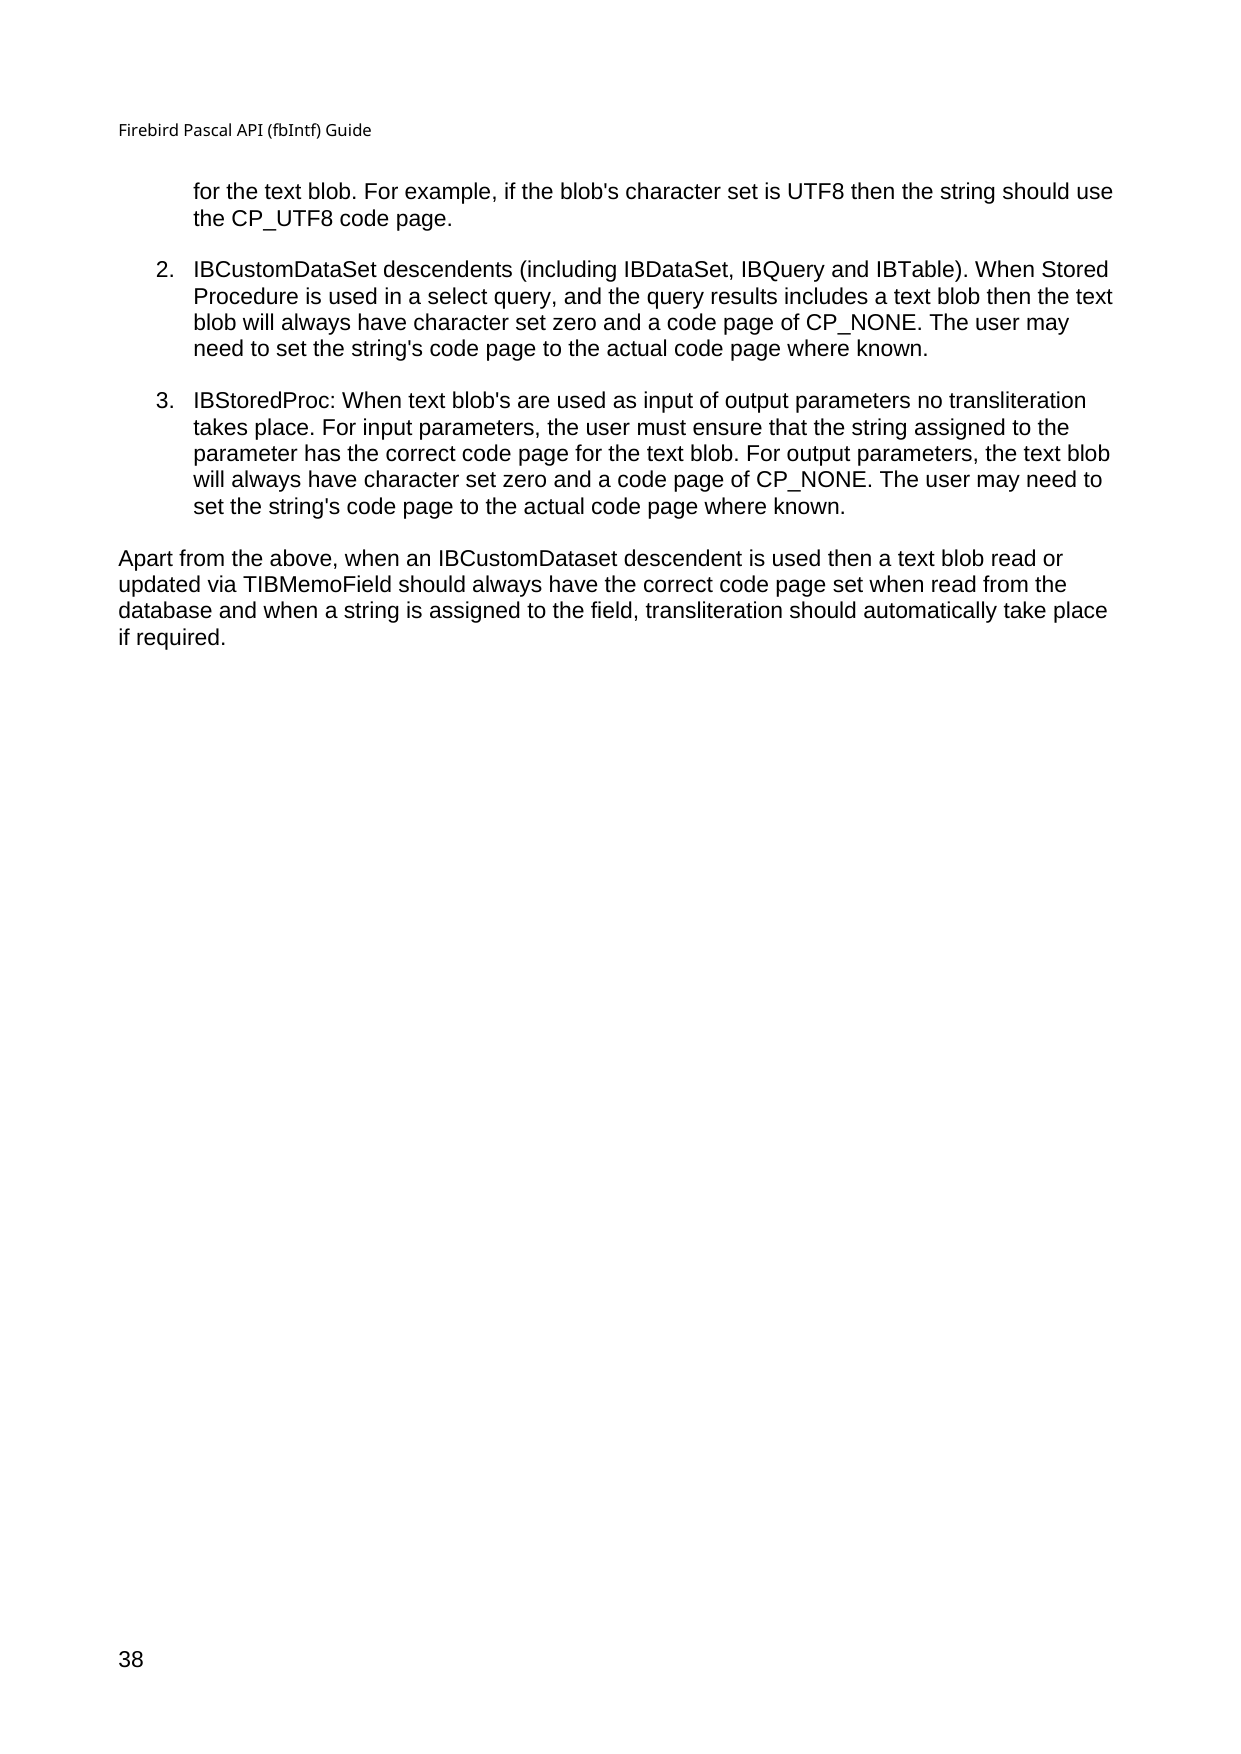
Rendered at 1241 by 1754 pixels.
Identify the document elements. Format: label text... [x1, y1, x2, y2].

list IBStoredProc: When text blob's are used as input of output parameters no transliteration takes place. For input parameters, the user must ensure that the string assigned to the parameter has the correct code page for the text blob. For output parameters, the text blob will always have character set zero and a code page of CP_NONE. The user may need to set the string's code page to the actual code page where known. [156, 387, 1122, 519]
text Apart from the above, when an IBCustomDataset descendent is used then a text blob read or updated via TIBMemoField should always have the correct code page set when read from the database and when a string is assigned to the field, transliteration should automatically take place if required. [118, 544, 1122, 650]
list for the text blob. For example, if the blob's character set is UTF8 then the string should use the CP_UTF8 code page. [156, 178, 1122, 231]
list IBCustomDataSet descendents (including IBDataSet, IBQuery and IBTable). When Stored Procedure is used in a select query, and the query results includes a text blob then the text blob will always have character set zero and a code page of CP_NONE. The user may need to set the string's code page to the actual code page where known. [156, 256, 1122, 362]
